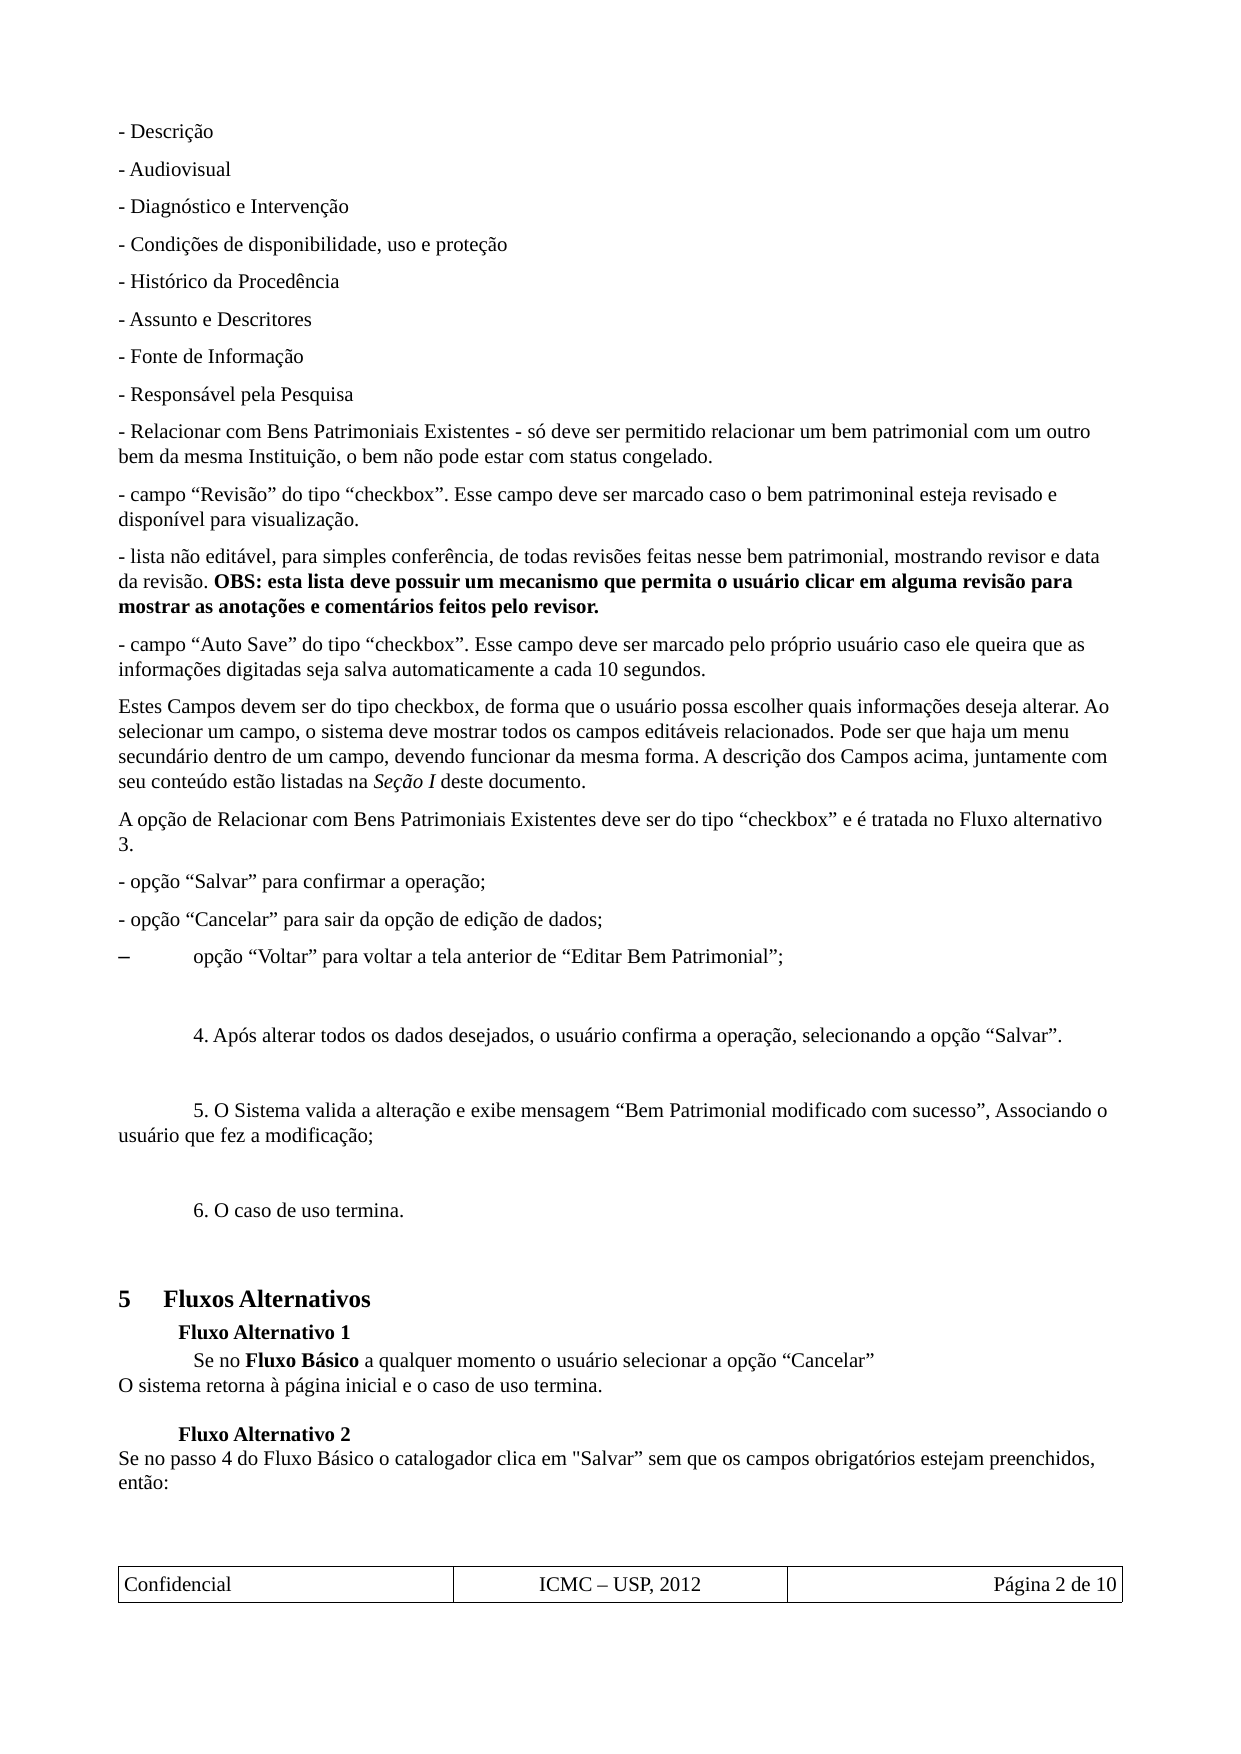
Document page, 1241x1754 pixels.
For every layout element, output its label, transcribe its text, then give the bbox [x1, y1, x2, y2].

text 4. Após alterar todos os dados desejados, o usuário confirma a operação, selecionando a opção “Salvar”. [118, 1022, 1122, 1047]
text - campo “Auto Save” do tipo “checkbox”. Esse campo deve ser marcado pelo próprio usuário caso ele queira que as informações digitadas seja salva automaticamente a cada 10 segundos. [118, 631, 1122, 681]
list opção “Voltar” para voltar a tela anterior de “Editar Bem Patrimonial”; [118, 943, 1122, 968]
text - Histórico da Procedência [118, 268, 1122, 293]
text - lista não editável, para simples conferência, de todas revisões feitas nesse bem patrimonial, mostrando revisor e data da revisão. OBS: esta lista deve possuir um mecanismo que permita o usuário clicar em alguma revisão para mostrar as anotações e comentários feitos pelo revisor. [118, 543, 1122, 618]
text Se no Fluxo Básico a qualquer momento o usuário selecionar a opção “Cancelar” [118, 1344, 1122, 1373]
text 6. O caso de uso termina. [118, 1197, 1122, 1222]
text - opção “Cancelar” para sair da opção de edição de dados; [118, 906, 1122, 931]
text - opção “Salvar” para confirmar a operação; [118, 868, 1122, 893]
text - Diagnóstico e Intervenção [118, 193, 1122, 218]
subtitle Fluxo Alternativo 2 [118, 1421, 1122, 1446]
text O sistema retorna à página inicial e o caso de uso termina. [118, 1373, 1122, 1397]
text - Condições de disponibilidade, uso e proteção [118, 231, 1122, 256]
text - Fonte de Informação [118, 343, 1122, 368]
text - Audiovisual [118, 156, 1122, 181]
text - campo “Revisão” do tipo “checkbox”. Esse campo deve ser marcado caso o bem patrimoninal esteja revisado e disponível para visualização. [118, 481, 1122, 531]
text Estes Campos devem ser do tipo checkbox, de forma que o usuário possa escolher quais informações deseja alterar. Ao selecionar um campo, o sistema deve mostrar todos os campos editáveis relacionados. Pode ser que haja um menu secundário dentro de um campo, devendo funcionar da mesma forma. A descrição dos Campos acima, juntamente com seu conteúdo estão listadas na Seção I deste documento. [118, 693, 1122, 793]
text 5. O Sistema valida a alteração e exibe mensagem “Bem Patrimonial modificado com sucesso”, Associando o usuário que fez a modificação; [118, 1097, 1122, 1147]
text - Relacionar com Bens Patrimoniais Existentes - só deve ser permitido relacionar um bem patrimonial com um outro bem da mesma Instituição, o bem não pode estar com status congelado. [118, 418, 1122, 468]
text A opção de Relacionar com Bens Patrimoniais Existentes deve ser do tipo “checkbox” e é tratada no Fluxo alternativo 3. [118, 806, 1122, 856]
text - Responsável pela Pesquisa [118, 381, 1122, 406]
subtitle Fluxos Alternativos [118, 1284, 1122, 1313]
subtitle Fluxo Alternativo 1 [118, 1319, 1122, 1344]
text Se no passo 4 do Fluxo Básico o catalogador clica em "Salvar” sem que os campos obrigatórios estejam preenchidos, então: [118, 1446, 1122, 1494]
text - Descrição [118, 118, 1122, 143]
text - Assunto e Descritores [118, 306, 1122, 331]
